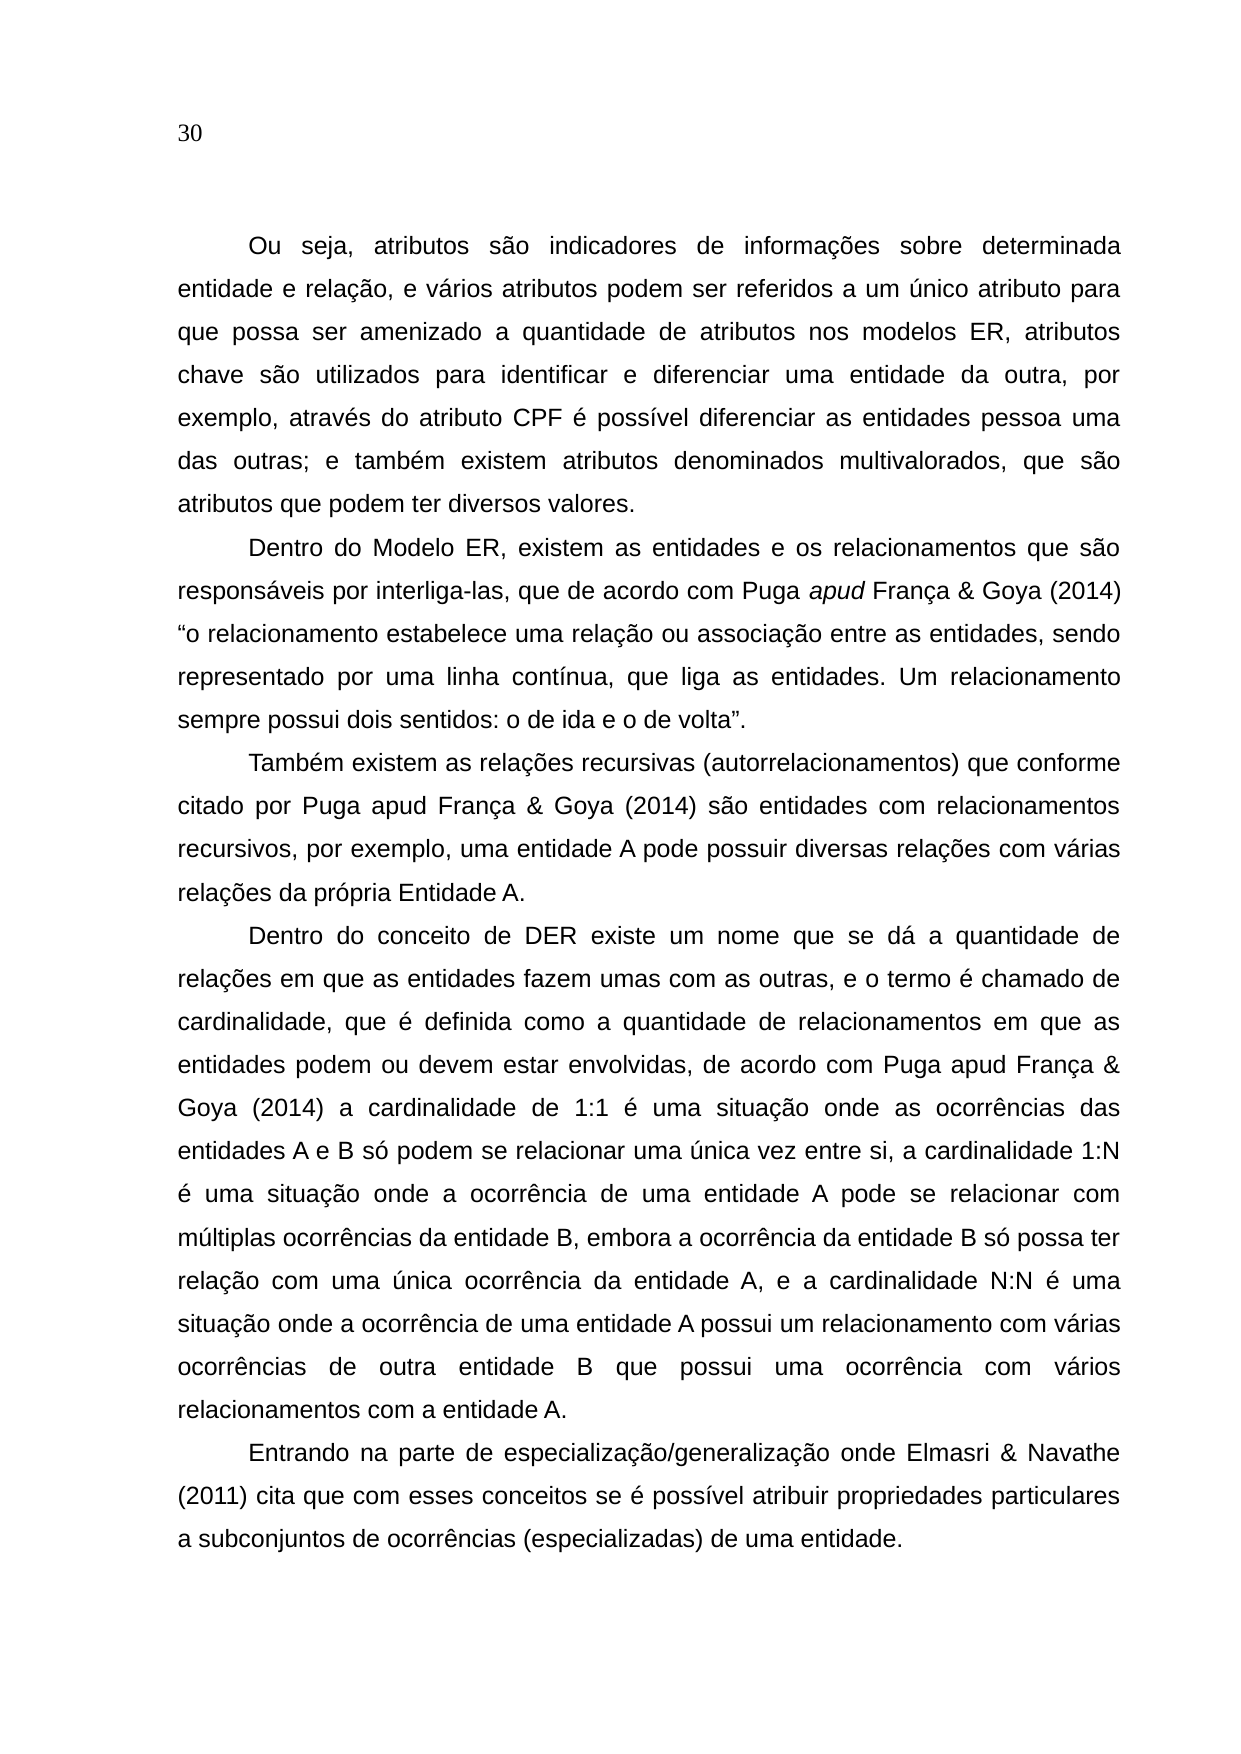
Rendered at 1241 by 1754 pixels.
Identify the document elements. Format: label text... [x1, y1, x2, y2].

text Também existem as relações recursivas (autorrelacionamentos) que conforme citado por Puga apud França & Goya (2014) são entidades com relacionamentos recursivos, por exemplo, uma entidade A pode possuir diversas relações com várias relações da própria Entidade A. [177, 748, 1122, 906]
text Entrando na parte de especialização/generalização onde Elmasri & Navathe (2011) cita que com esses conceitos se é possível atribuir propriedades particulares a subconjuntos de ocorrências (especializadas) de uma entidade. [177, 1438, 1122, 1553]
text Dentro do Modelo ER, existem as entidades e os relacionamentos que são responsáveis por interliga-las, que de acordo com Puga apud França & Goya (2014) “o relacionamento estabelece uma relação ou associação entre as entidades, sendo representado por uma linha contínua, que liga as entidades. Um relacionamento sempre possui dois sentidos: o de ida e o de volta”. [177, 532, 1122, 734]
text Ou seja, atributos são indicadores de informações sobre determinada entidade e relação, e vários atributos podem ser referidos a um único atributo para que possa ser amenizado a quantidade de atributos nos modelos ER, atributos chave são utilizados para identificar e diferenciar uma entidade da outra, por exemplo, através do atributo CPF é possível diferenciar as entidades pessoa uma das outras; e também existem atributos denominados multivalorados, que são atributos que podem ter diversos valores. [177, 231, 1122, 518]
text Dentro do conceito de DER existe um nome que se dá a quantidade de relações em que as entidades fazem umas com as outras, e o termo é chamado de cardinalidade, que é definida como a quantidade de relacionamentos em que as entidades podem ou devem estar envolvidas, de acordo com Puga apud França & Goya (2014) a cardinalidade de 1:1 é uma situação onde as ocorrências das entidades A e B só podem se relacionar uma única vez entre si, a cardinalidade 1:N é uma situação onde a ocorrência de uma entidade A pode se relacionar com múltiplas ocorrências da entidade B, embora a ocorrência da entidade B só possa ter relação com uma única ocorrência da entidade A, e a cardinalidade N:N é uma situação onde a ocorrência de uma entidade A possui um relacionamento com várias ocorrências de outra entidade B que possui uma ocorrência com vários relacionamentos com a entidade A. [177, 921, 1122, 1424]
